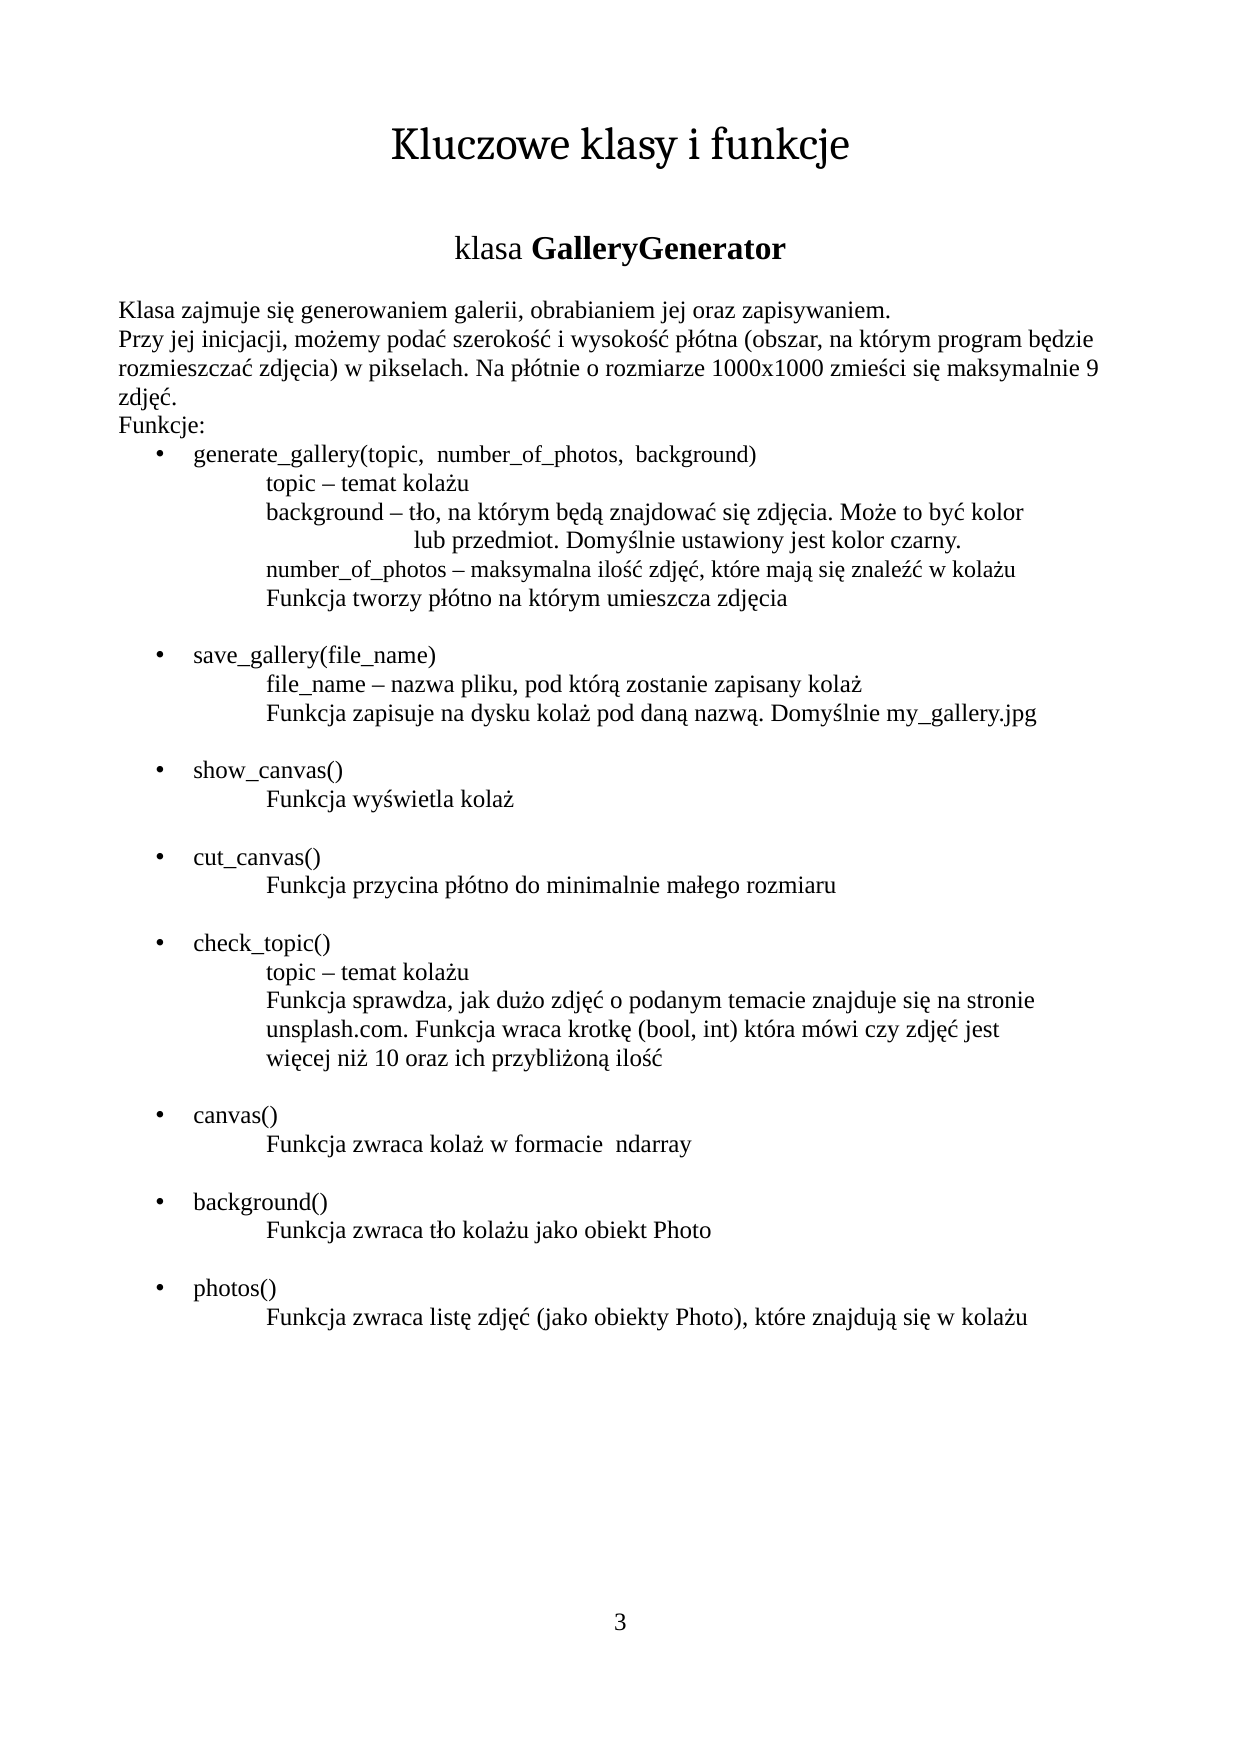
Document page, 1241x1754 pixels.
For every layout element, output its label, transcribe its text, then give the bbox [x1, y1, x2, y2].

text Klasa zajmuje się generowaniem galerii, obrabianiem jej oraz zapisywaniem. [118, 295, 1122, 324]
text number_of_photos – maksymalna ilość zdjęć, które mają się znaleźć w kolażu [118, 554, 1122, 583]
list photos() [156, 1273, 1122, 1302]
list generate_gallery(topic, number_of_photos, background) [156, 439, 1122, 468]
list background() [156, 1187, 1122, 1215]
text Funkcja przycina płótno do minimalnie małego rozmiaru [118, 870, 1122, 899]
text Funkcja zwraca tło kolażu jako obiekt Photo [118, 1215, 1122, 1244]
text Funkcje: [118, 410, 1122, 439]
text file_name – nazwa pliku, pod którą zostanie zapisany kolaż [118, 669, 1122, 698]
list cut_canvas() [156, 842, 1122, 870]
text topic – temat kolażu [118, 957, 1122, 985]
text Funkcja tworzy płótno na którym umieszcza zdjęcia [118, 583, 1122, 612]
text Funkcja zwraca kolaż w formacie ndarray [118, 1129, 1122, 1158]
text topic – temat kolażu [118, 468, 1122, 497]
text Funkcja wyświetla kolaż [118, 784, 1122, 813]
text Funkcja zwraca listę zdjęć (jako obiekty Photo), które znajdują się w kolażu [118, 1302, 1122, 1330]
text Funkcja zapisuje na dysku kolaż pod daną nazwą. Domyślnie my_gallery.jpg [118, 698, 1122, 727]
text klasa GalleryGenerator [118, 228, 1122, 267]
list save_gallery(file_name) [156, 640, 1122, 669]
text background – tło, na którym będą znajdować się zdjęcia. Może to być kolor lub przedmiot. Domyślnie ustawiony jest kolor czarny. [118, 497, 1122, 554]
list canvas() [156, 1100, 1122, 1129]
text Przy jej inicjacji, możemy podać szerokość i wysokość płótna (obszar, na którym program będzie rozmieszczać zdjęcia) w pikselach. Na płótnie o rozmiarze 1000x1000 zmieści się maksymalnie 9 zdjęć. [118, 324, 1122, 410]
text Kluczowe klasy i funkcje [118, 118, 1122, 171]
list show_canvas() [156, 755, 1122, 784]
text Funkcja sprawdza, jak dużo zdjęć o podanym temacie znajduje się na stronie unsplash.com. Funkcja wraca krotkę (bool, int) która mówi czy zdjęć jest więcej niż 10 oraz ich przybliżoną ilość [118, 985, 1122, 1072]
list check_topic() [156, 928, 1122, 957]
